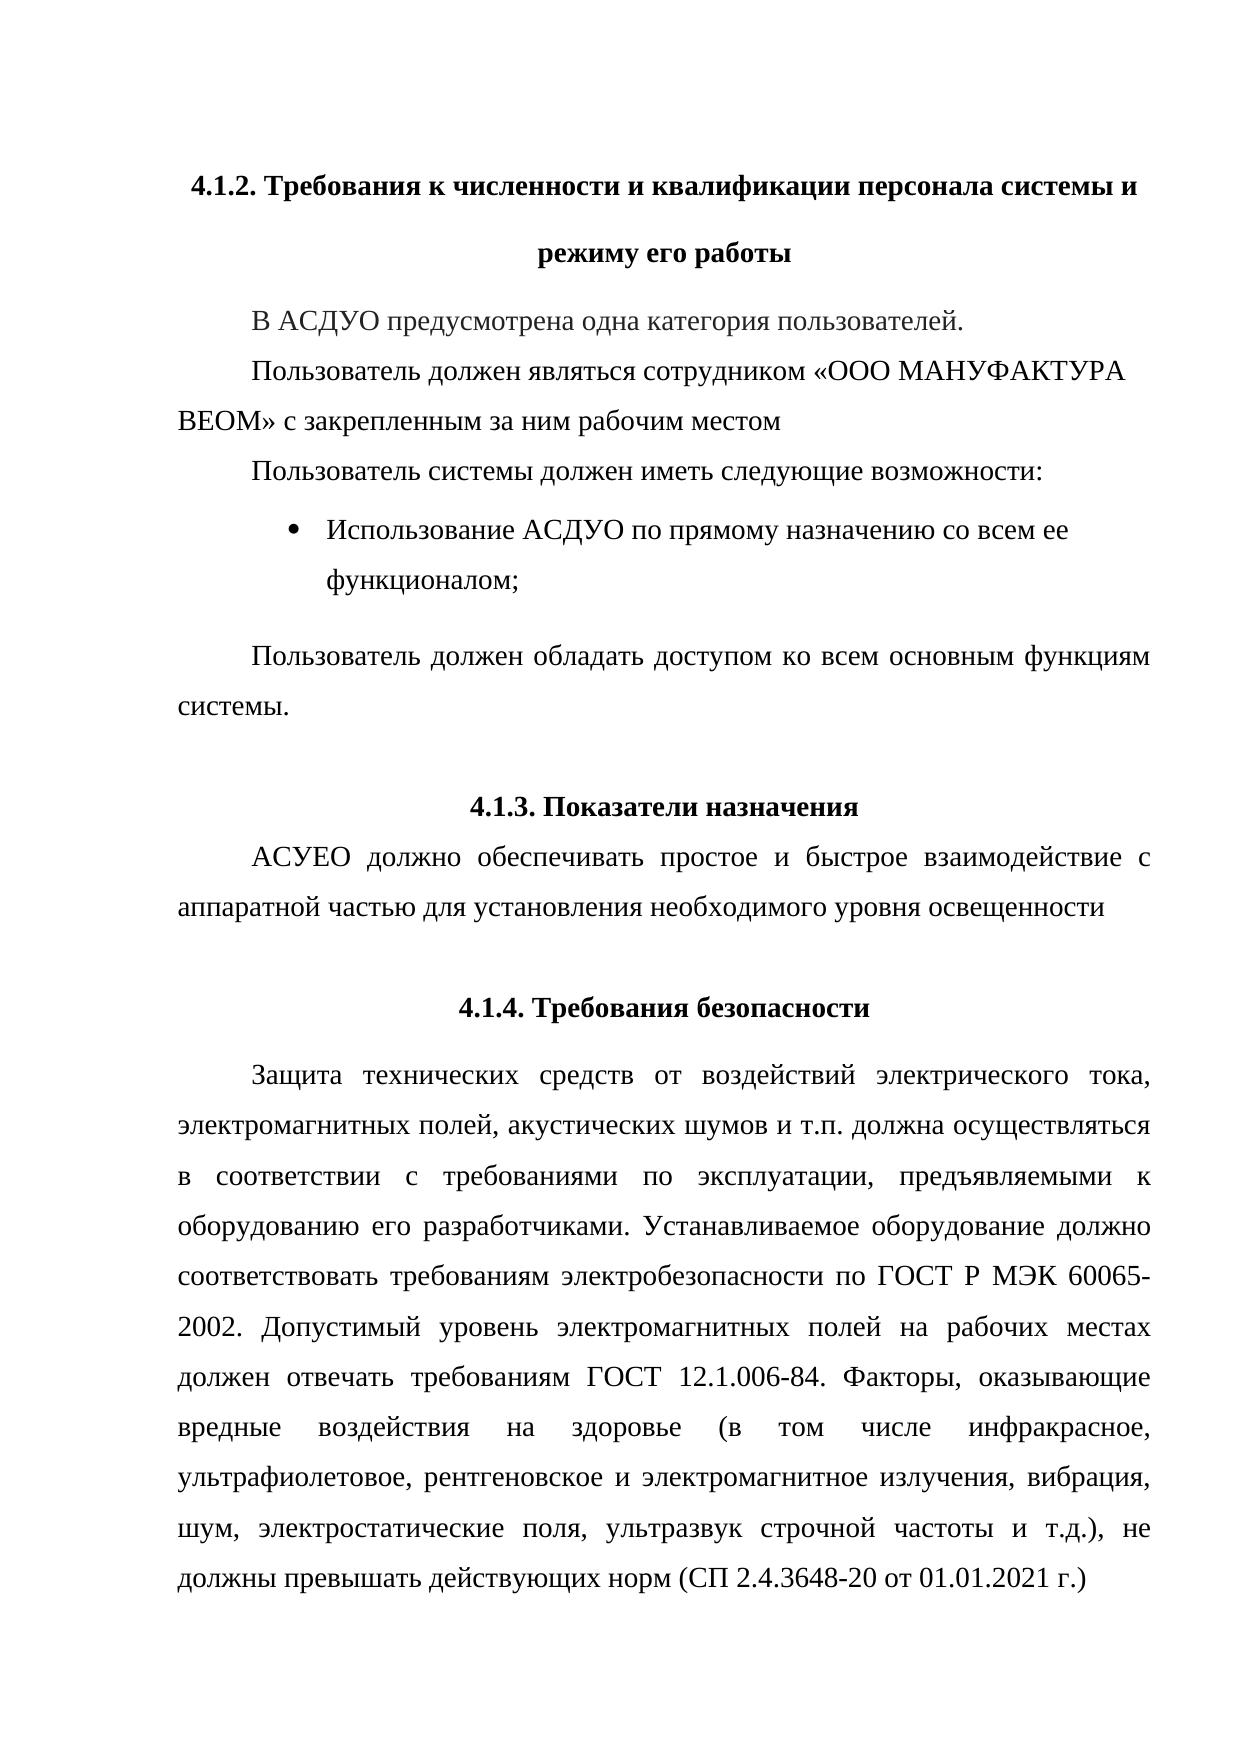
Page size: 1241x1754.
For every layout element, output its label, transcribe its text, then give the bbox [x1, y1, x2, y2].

text В АСДУО предусмотрена одна категория пользователей. [177, 303, 1152, 336]
text Пользователь должен являться сотрудником «ООО МАНУФАКТУРА ВЕОМ» с закрепленным за ним рабочим местом [177, 353, 1152, 437]
list АСУЕО должно обеспечивать простое и быстрое взаимодействие с аппаратной частью для установления необходимого уровня освещенности [177, 839, 1152, 923]
text Защита технических средств от воздействий электрического тока, электромагнитных полей, акустических шумов и т.п. должна осуществляться в соответствии с требованиями по эксплуатации, предъявляемыми к оборудованию его разработчиками. Устанавливаемое оборудование должно соответствовать требованиям электробезопасности по ГОСТ Р МЭК 60065-2002. Допустимый уровень электромагнитных полей на рабочих местах должен отвечать требованиям ГОСТ 12.1.006-84. Факторы, оказывающие вредные воздействия на здоровье (в том числе инфракрасное, ультрафиолетовое, рентгеновское и электромагнитное излучения, вибрация, шум, электростатические поля, ультразвук строчной частоты и т.д.), не должны превышать действующих норм (СП 2.4.3648-20 от 01.01.2021 г.) [177, 1057, 1152, 1594]
text Пользователь должен обладать доступом ко всем основным функциям системы. [177, 638, 1152, 722]
list Использование АСДУО по прямому назначению со всем ее функционалом; [288, 512, 1152, 596]
text Пользователь системы должен иметь следующие возможности: [177, 453, 1152, 487]
subtitle 4.1.3. Показатели назначения [177, 789, 1152, 822]
subtitle 4.1.4. Требования безопасности [177, 990, 1152, 1023]
subtitle 4.1.2. Требования к численности и квалификации персонала системы и режиму его работы [177, 168, 1152, 269]
